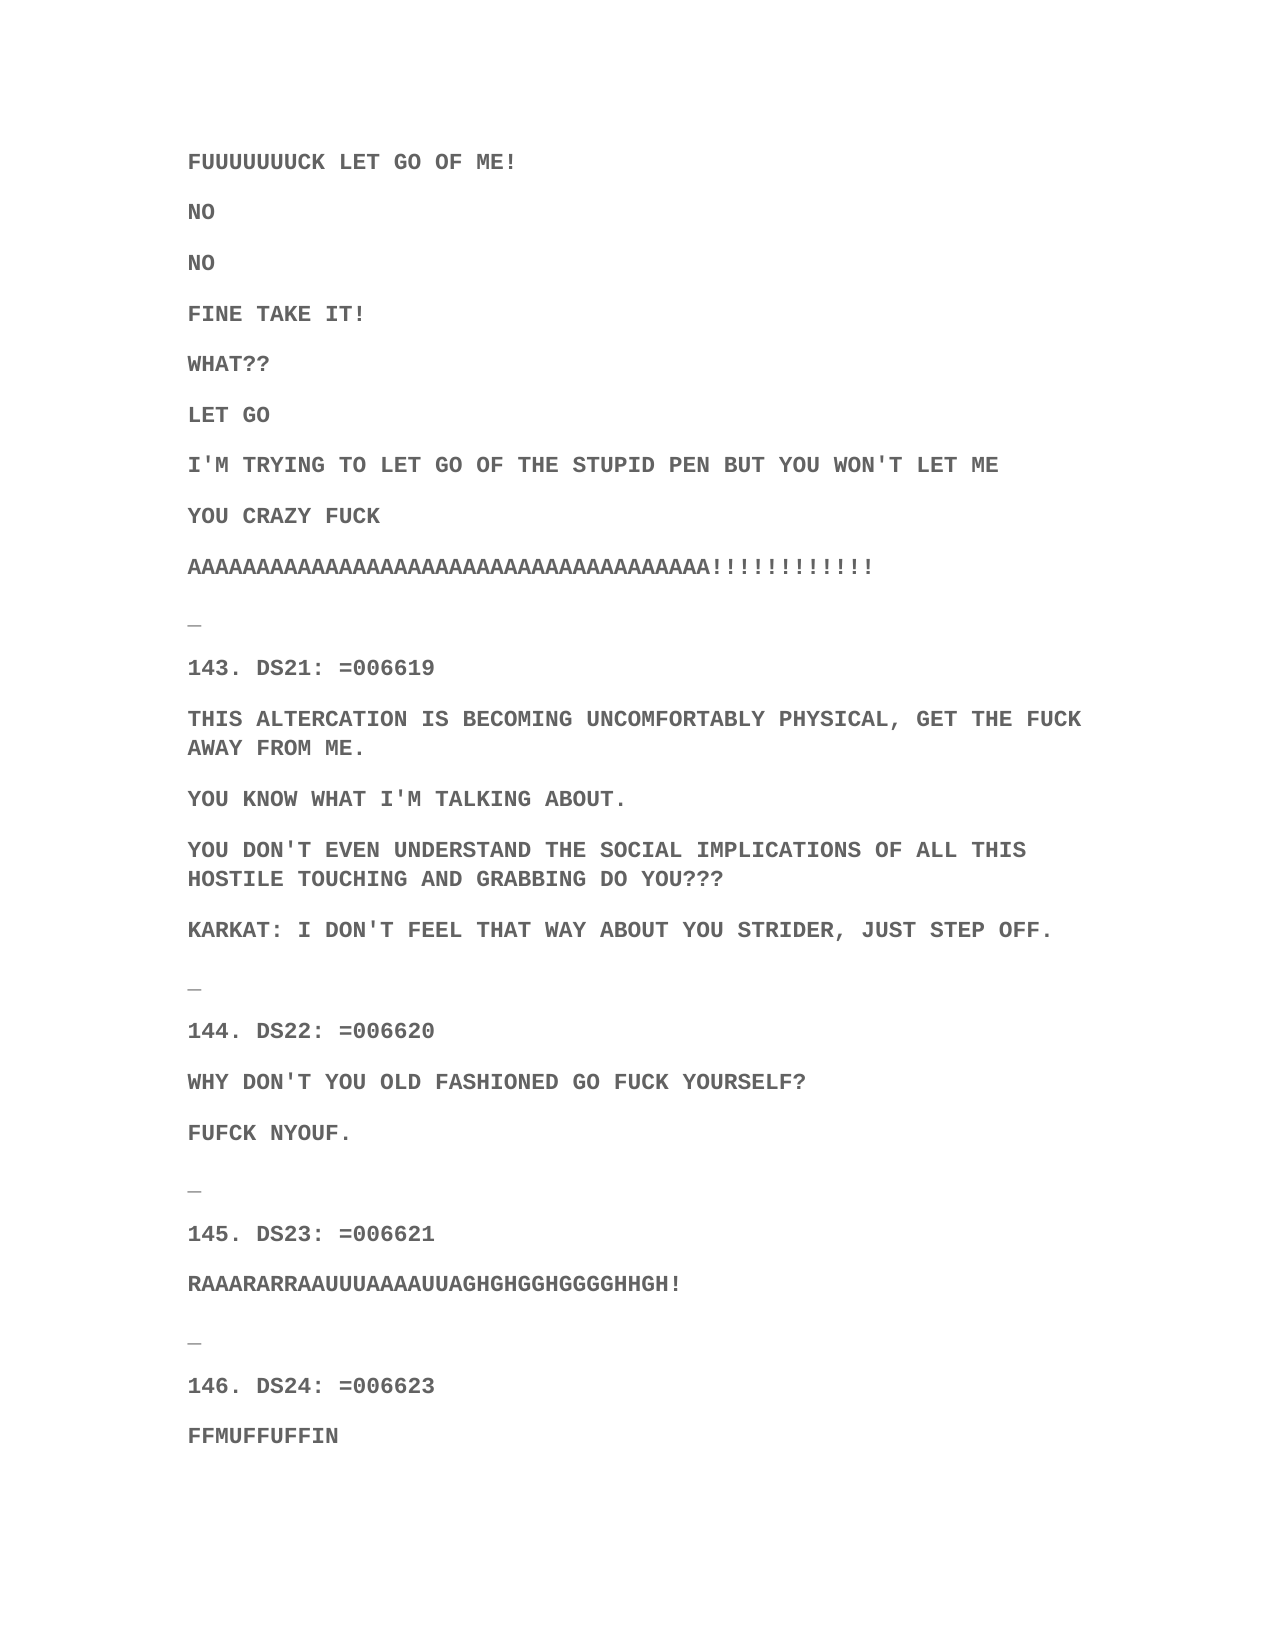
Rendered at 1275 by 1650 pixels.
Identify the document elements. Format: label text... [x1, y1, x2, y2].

text FINE TAKE IT! [187, 302, 1087, 328]
text NO [187, 201, 1087, 227]
text FUUUUUUUCK LET GO OF ME! [187, 150, 1087, 176]
text THIS ALTERCATION IS BECOMING UNCOMFORTABLY PHYSICAL, GET THE FUCK AWAY FROM ME. [187, 707, 1087, 763]
text _ [187, 1323, 1087, 1349]
text KARKAT: I DON'T FEEL THAT WAY ABOUT YOU STRIDER, JUST STEP OFF. [187, 918, 1087, 944]
text YOU CRAZY FUCK [187, 504, 1087, 530]
text NO [187, 251, 1087, 277]
text LET GO [187, 403, 1087, 429]
text RAAARARRAAUUUAAAAUUAGHGHGGHGGGGHHGH! [187, 1273, 1087, 1299]
text WHAT?? [187, 352, 1087, 378]
text YOU DON'T EVEN UNDERSTAND THE SOCIAL IMPLICATIONS OF ALL THIS HOSTILE TOUCHING AND GRABBING DO YOU??? [187, 838, 1087, 894]
text 144. DS22: =006620 [187, 1019, 1087, 1046]
text YOU KNOW WHAT I'M TALKING ABOUT. [187, 787, 1087, 813]
text WHY DON'T YOU OLD FASHIONED GO FUCK YOURSELF? [187, 1070, 1087, 1096]
text I'M TRYING TO LET GO OF THE STUPID PEN BUT YOU WON'T LET ME [187, 454, 1087, 480]
text _ [187, 1171, 1087, 1197]
text 146. DS24: =006623 [187, 1374, 1087, 1400]
text 143. DS21: =006619 [187, 656, 1087, 682]
text 145. DS23: =006621 [187, 1222, 1087, 1248]
text AAAAAAAAAAAAAAAAAAAAAAAAAAAAAAAAAAAAAA!!!!!!!!!!!! [187, 555, 1087, 581]
text _ [187, 606, 1087, 632]
text FFMUFFUFFIN [187, 1424, 1087, 1451]
text FUFCK NYOUF. [187, 1121, 1087, 1147]
text _ [187, 969, 1087, 995]
